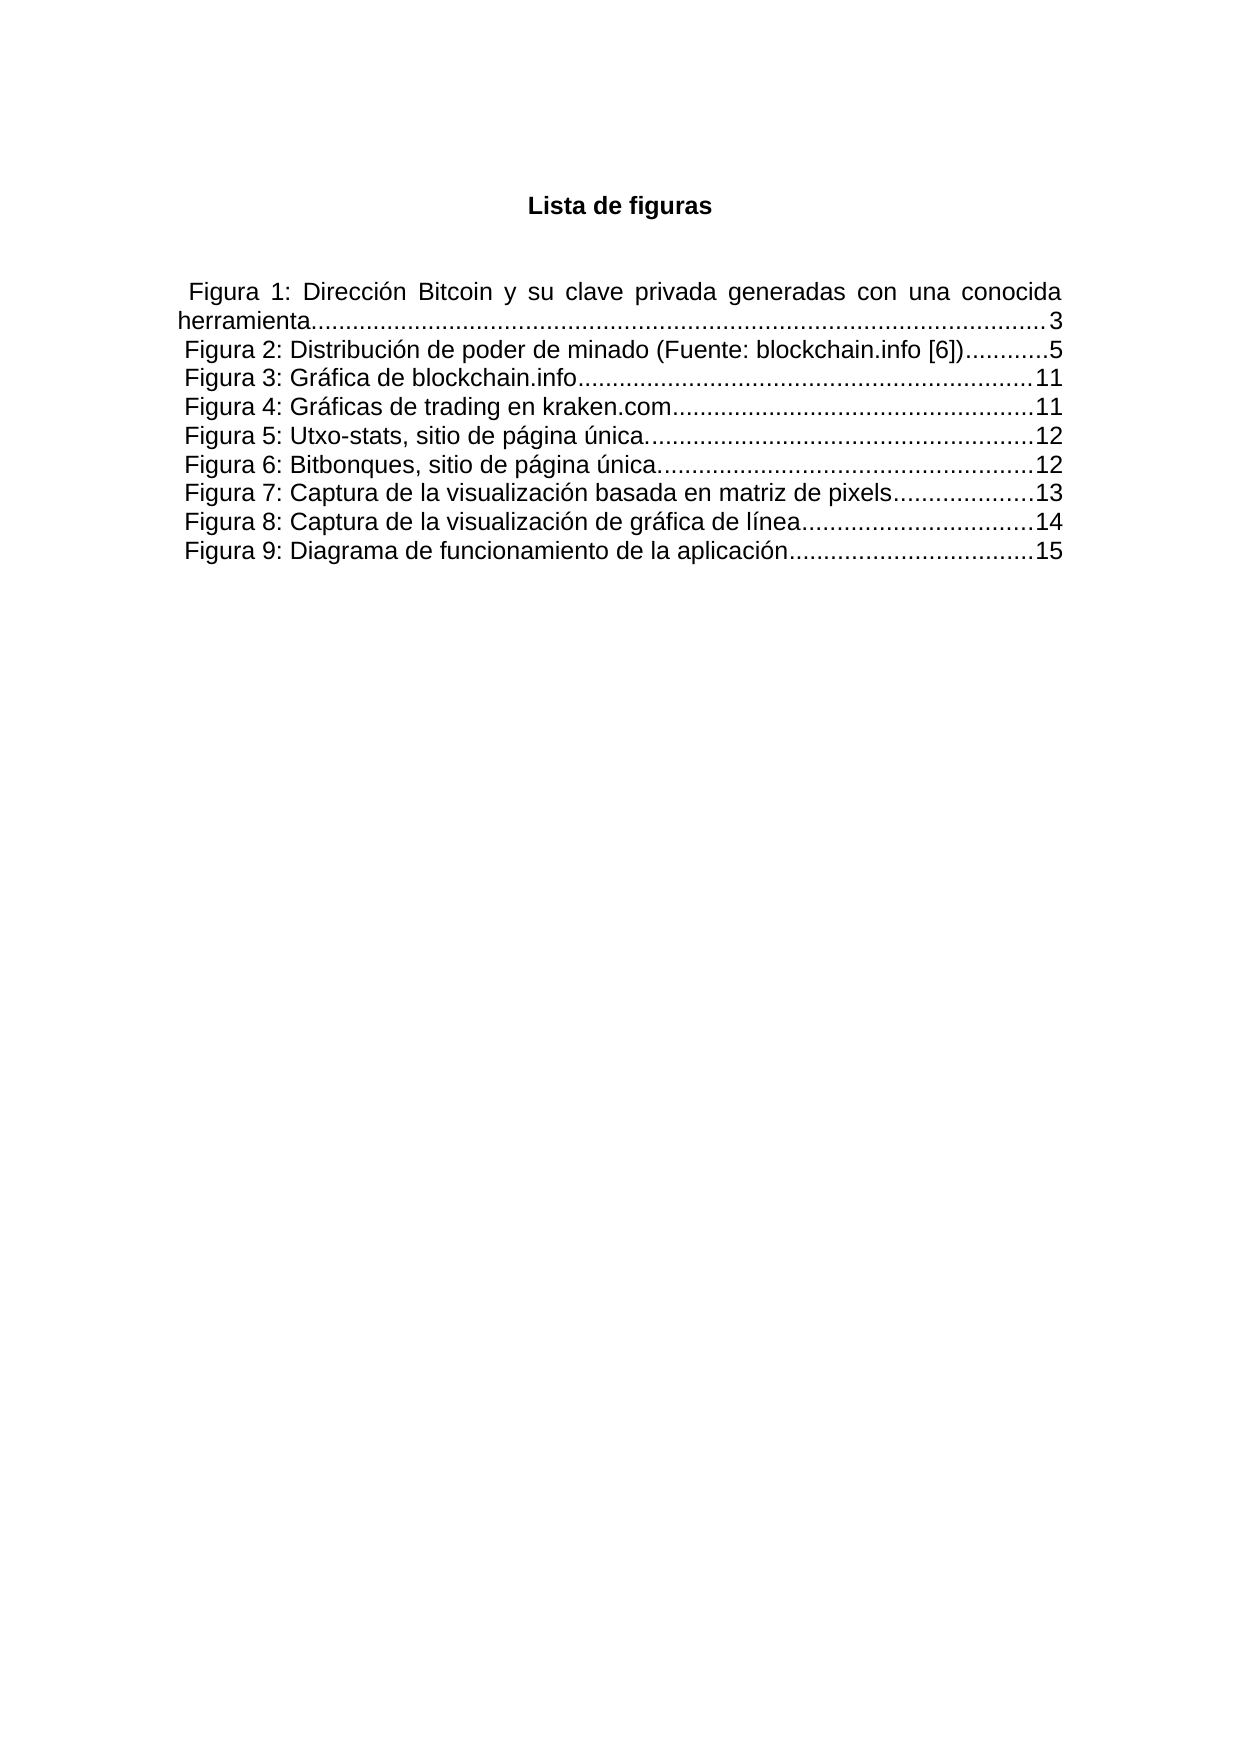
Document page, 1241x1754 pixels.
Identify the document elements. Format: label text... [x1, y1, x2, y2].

text Lista de figuras [177, 191, 1063, 219]
text Figura 9: Diagrama de funcionamiento de la aplicación 15 [177, 536, 1063, 564]
text Figura 4: Gráficas de trading en kraken.com 11 [177, 392, 1063, 421]
text Figura 8: Captura de la visualización de gráfica de línea 14 [177, 507, 1063, 536]
text Figura 6: Bitbonques, sitio de página única. 12 [177, 449, 1063, 478]
text Figura 7: Captura de la visualización basada en matriz de pixels 13 [177, 478, 1063, 507]
text Figura 1: Dirección Bitcoin y su clave privada generadas con una conocida herramienta. 3 [177, 277, 1063, 334]
text Figura 3: Gráfica de blockchain.info 11 [177, 363, 1063, 392]
text Figura 2: Distribución de poder de minado (Fuente: blockchain.info [6]) 5 [177, 334, 1063, 363]
text Figura 5: Utxo-stats, sitio de página única. 12 [177, 421, 1063, 449]
